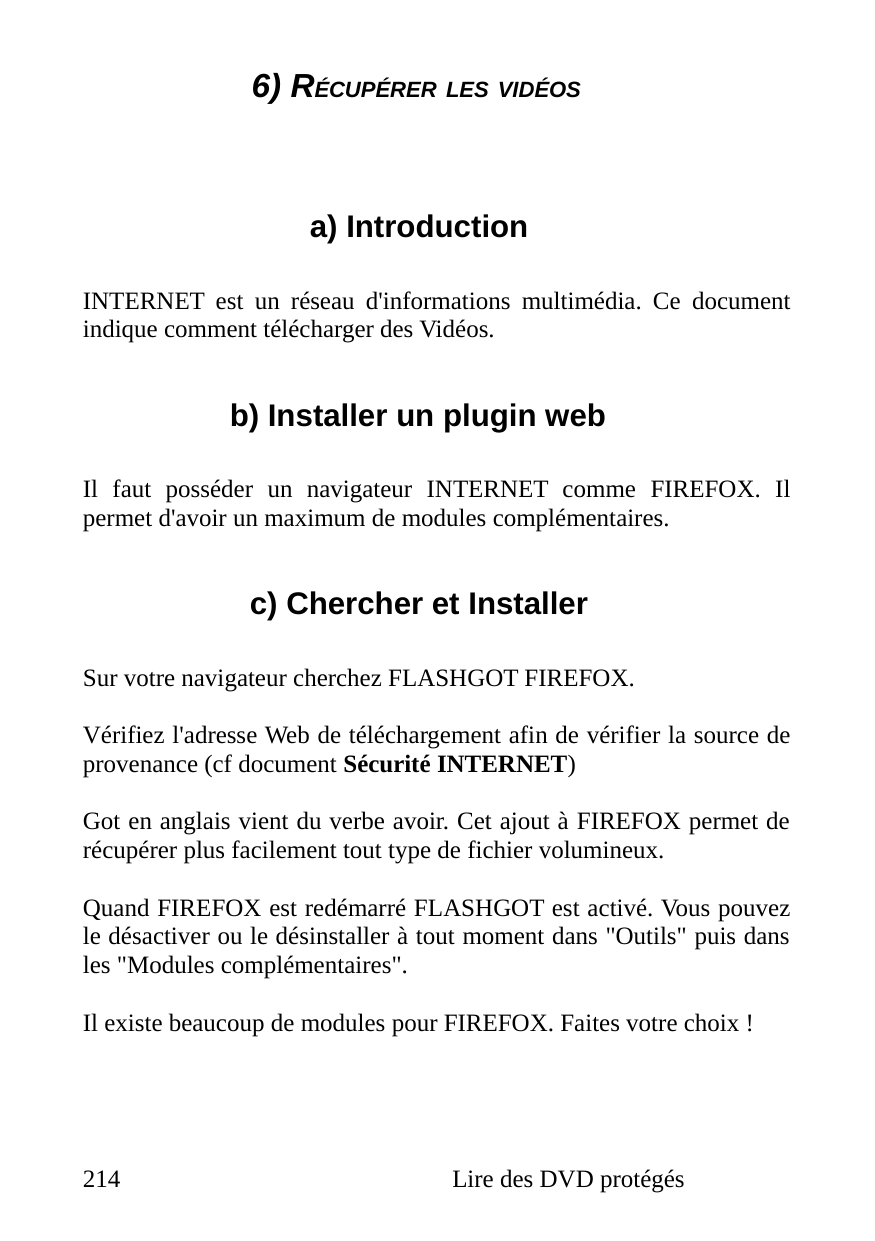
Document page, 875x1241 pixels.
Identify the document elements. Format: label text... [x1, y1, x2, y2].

subtitle Installer un plugin web [83, 397, 791, 433]
subtitle Chercher et Installer [83, 585, 791, 621]
subtitle Introduction [83, 208, 791, 244]
text Sur votre navigateur cherchez FLASHGOT FIREFOX. [83, 663, 791, 691]
text INTERNET est un réseau d'informations multimédia. Ce document indique comment télécharger des Vidéos. [83, 286, 791, 343]
text Vérifiez l'adresse Web de téléchargement afin de vérifier la source de provenance (cf document Sécurité INTERNET) [83, 720, 791, 778]
subtitle Récupérer les vidéos [83, 66, 791, 105]
text Il existe beaucoup de modules pour FIREFOX. Faites votre choix ! [83, 1008, 791, 1036]
text Il faut posséder un navigateur INTERNET comme FIREFOX. Il permet d'avoir un maximum de modules complémentaires. [83, 474, 791, 532]
text Got en anglais vient du verbe avoir. Cet ajout à FIREFOX permet de récupérer plus facilement tout type de fichier volumineux. [83, 806, 791, 864]
text Quand FIREFOX est redémarré FLASHGOT est activé. Vous pouvez le désactiver ou le désinstaller à tout moment dans "Outils" puis dans les "Modules complémentaires". [83, 893, 791, 979]
